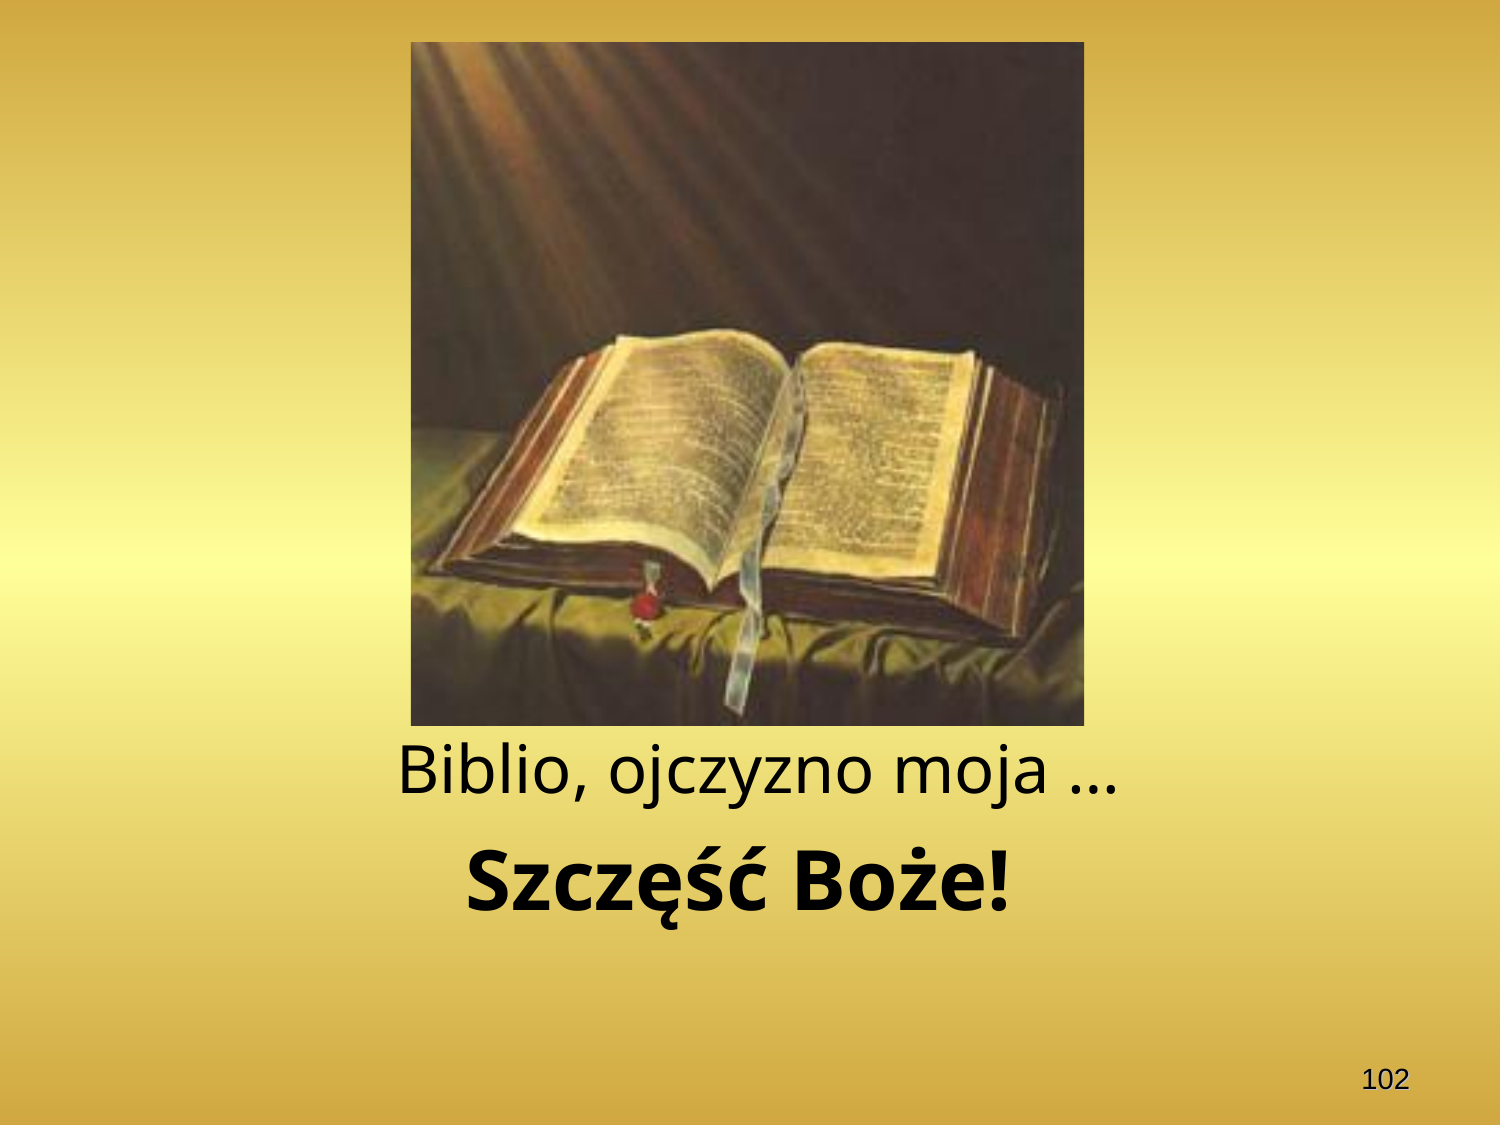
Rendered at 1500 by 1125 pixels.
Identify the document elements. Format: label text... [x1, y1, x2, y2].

text_box 41 [1074, 1024, 1426, 1103]
list Biblio, ojczyzno moja … Szczęść Boże! [75, 42, 1426, 1077]
picture [410, 42, 1085, 726]
